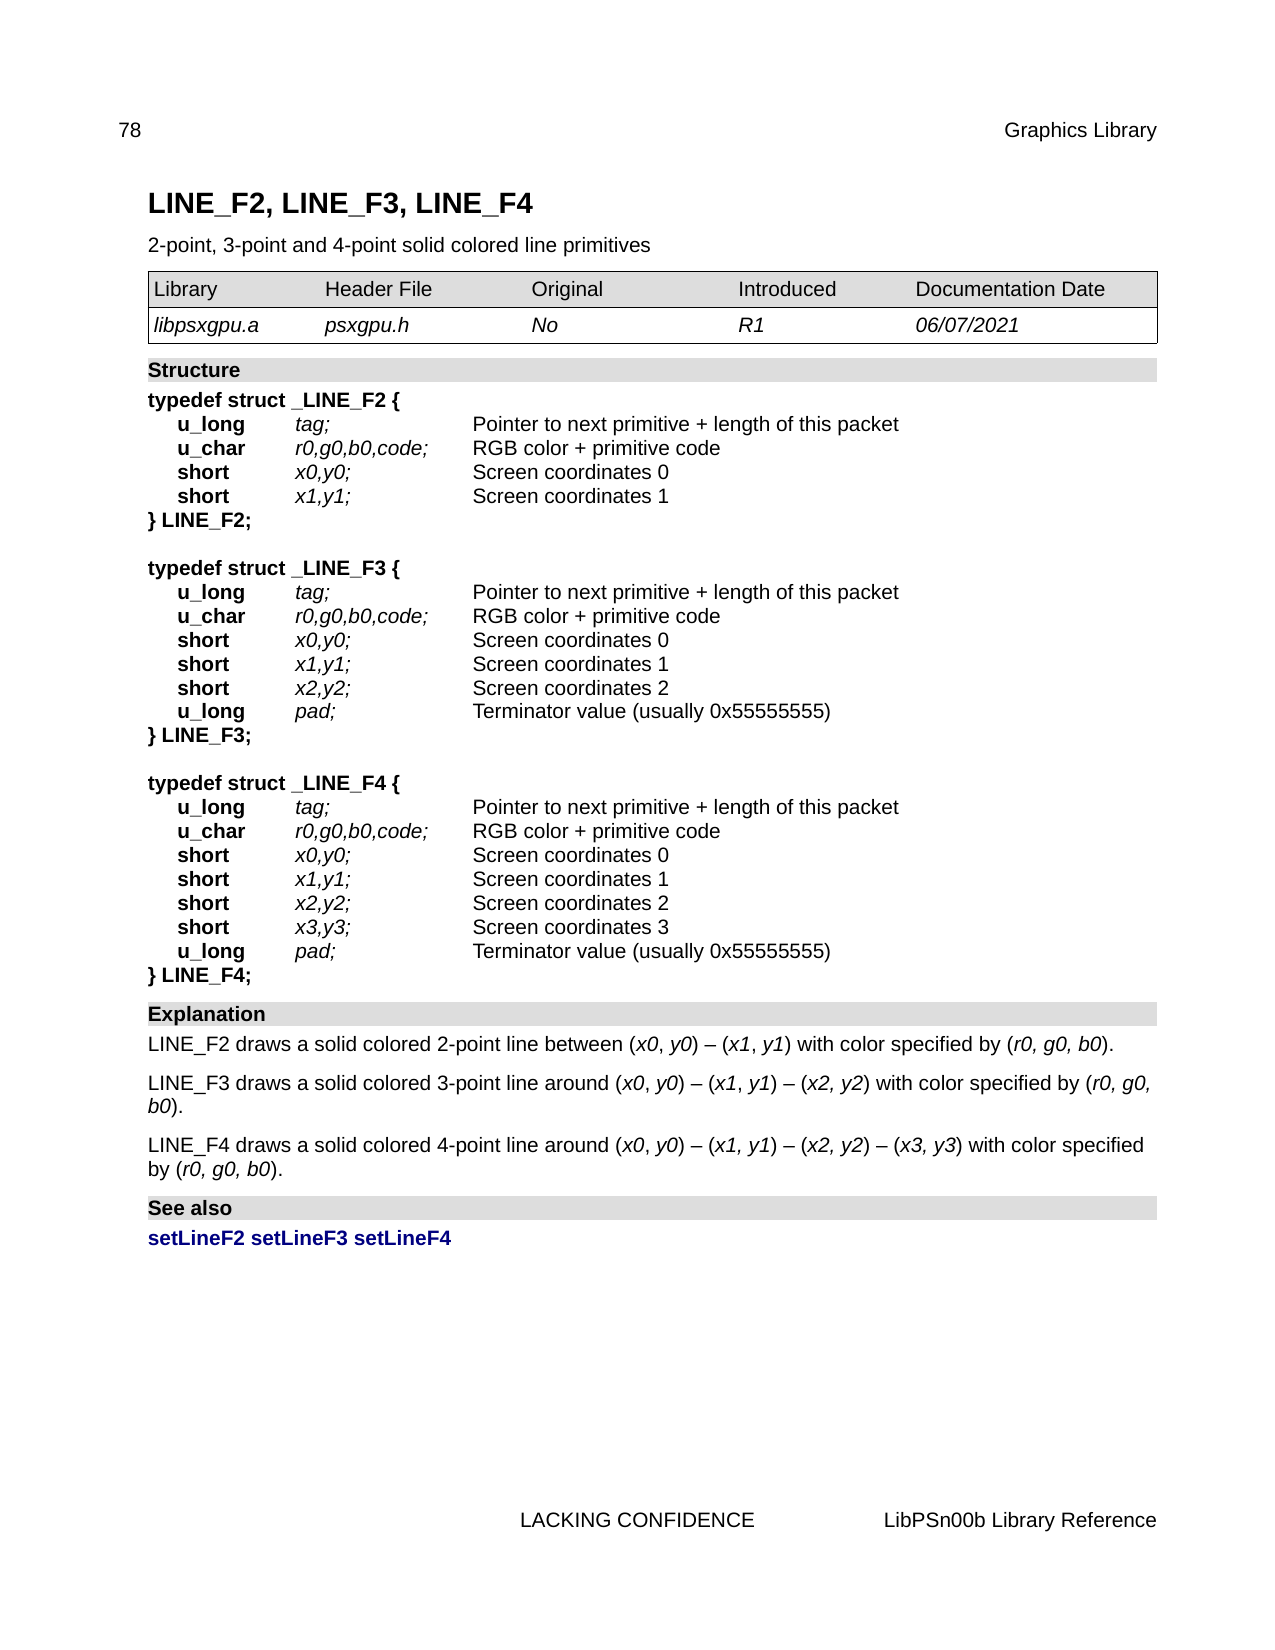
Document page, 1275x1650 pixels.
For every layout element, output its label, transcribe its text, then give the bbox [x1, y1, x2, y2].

text u_long tag; Pointer to next primitive + length of this packet [148, 795, 1157, 819]
text short x0,y0; Screen coordinates 0 [148, 627, 1157, 651]
text typedef struct _LINE_F2 { [148, 388, 1157, 412]
text short x0,y0; Screen coordinates 0 [148, 843, 1157, 867]
text libpsxgpu.a psxgpu.h No R1 06/07/2021 [149, 308, 1157, 343]
text } LINE_F4; [148, 963, 1157, 987]
text u_long tag; Pointer to next primitive + length of this packet [148, 579, 1157, 603]
text short x1,y1; Screen coordinates 1 [148, 867, 1157, 891]
text 2-point, 3-point and 4-point solid colored line primitives [148, 232, 1157, 256]
subtitle Explanation [148, 1002, 1157, 1026]
text u_long tag; Pointer to next primitive + length of this packet [148, 412, 1157, 436]
text short x3,y3; Screen coordinates 3 [148, 915, 1157, 939]
text LINE_F2 draws a solid colored 2-point line between (x0, y0) – (x1, y1) with color specified by (r0, g0, b0). [148, 1032, 1157, 1056]
text short x2,y2; Screen coordinates 2 [148, 891, 1157, 915]
text short x1,y1; Screen coordinates 1 [148, 651, 1157, 675]
text LINE_F3 draws a solid colored 3-point line around (x0, y0) – (x1, y1) – (x2, y2) with color specified by (r0, g0, b0). [148, 1070, 1157, 1118]
text LINE_F4 draws a solid colored 4-point line around (x0, y0) – (x1, y1) – (x2, y2) – (x3, y3) with color specified by (r0, g0, b0). [148, 1133, 1157, 1181]
subtitle Structure [148, 358, 1157, 382]
text u_char r0,g0,b0,code; RGB color + primitive code [148, 603, 1157, 627]
text short x1,y1; Screen coordinates 1 [148, 484, 1157, 508]
subtitle See also [148, 1196, 1157, 1220]
text u_long pad; Terminator value (usually 0x55555555) [148, 939, 1157, 963]
text u_char r0,g0,b0,code; RGB color + primitive code [148, 436, 1157, 460]
text } LINE_F3; [148, 723, 1157, 747]
text } LINE_F2; [148, 508, 1157, 532]
text typedef struct _LINE_F3 { [148, 556, 1157, 579]
subtitle LINE_F2, LINE_F3, LINE_F4 [148, 186, 1157, 220]
text u_long pad; Terminator value (usually 0x55555555) [148, 699, 1157, 723]
text setLineF2 setLineF3 setLineF4 [148, 1226, 1157, 1250]
text u_char r0,g0,b0,code; RGB color + primitive code [148, 819, 1157, 843]
text short x0,y0; Screen coordinates 0 [148, 460, 1157, 484]
text Library Header File Original Introduced Documentation Date [149, 272, 1157, 307]
text short x2,y2; Screen coordinates 2 [148, 675, 1157, 699]
text typedef struct _LINE_F4 { [148, 771, 1157, 795]
